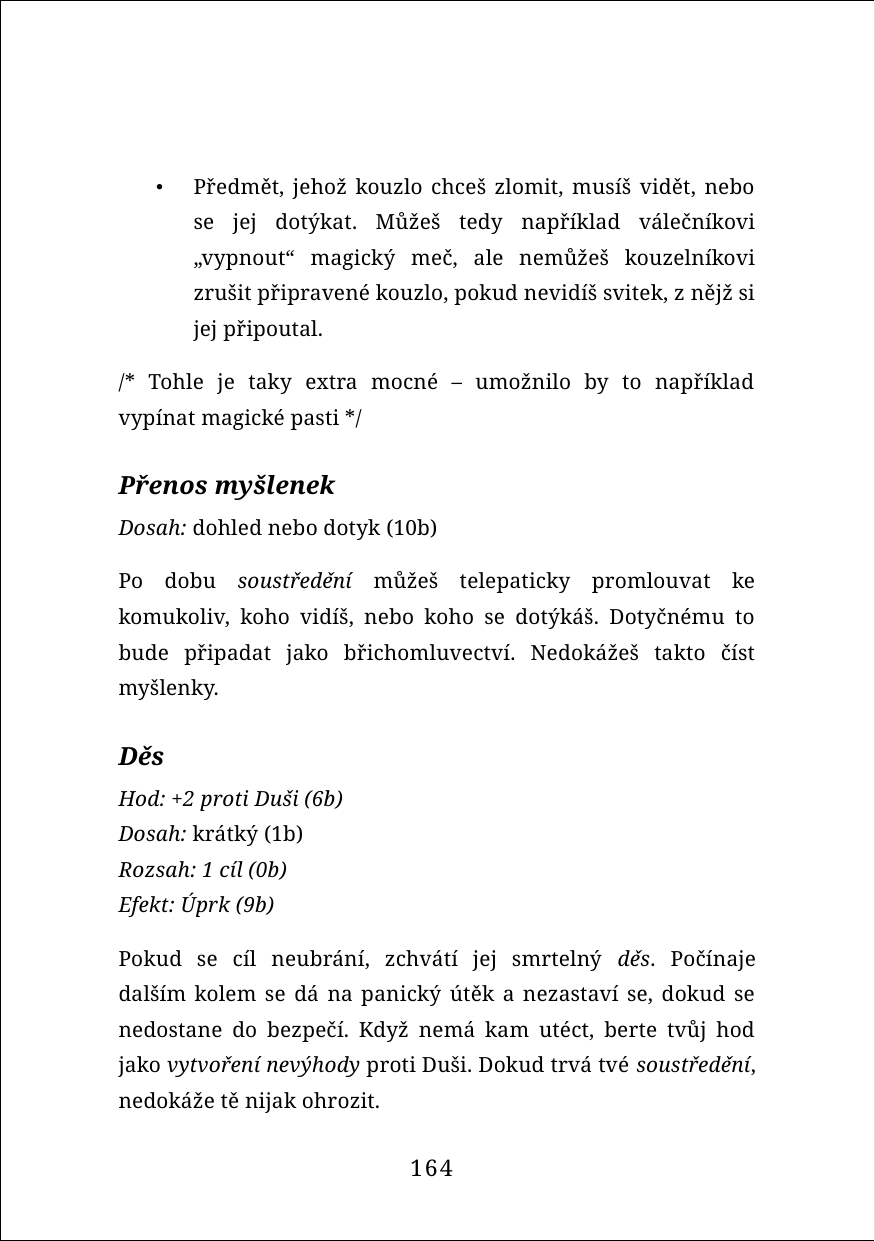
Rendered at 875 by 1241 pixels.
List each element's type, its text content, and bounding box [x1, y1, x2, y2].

subtitle Přenos myšlenek [118, 468, 756, 502]
text Dosah: dohled nebo dotyk (10b) [118, 513, 756, 542]
text Pokud se cíl neubrání, zchvátí jej smrtelný děs. Počínaje dalším kolem se dá na panický útěk a nezastaví se, dokud se nedostane do bezpečí. Když nemá kam utéct, berte tvůj hod jako vytvoření nevýhody proti Duši. Dokud trvá tvé soustředění, nedokáže tě nijak ohrozit. [118, 944, 756, 1114]
list Předmět, jehož kouzlo chceš zlomit, musíš vidět, nebo se jej dotýkat. Můžeš tedy například válečníkovi „vypnout“ magický meč, ale nemůžeš kouzelníkovi zrušit připravené kouzlo, pokud nevidíš svitek, z nějž si jej připoutal. [156, 172, 756, 342]
text /* Tohle je taky extra mocné – umožnilo by to například vypínat magické pasti */ [118, 367, 756, 431]
text Po dobu soustředění můžeš telepaticky promlouvat ke komukoliv, koho vidíš, nebo koho se dotýkáš. Dotyčnému to bude připadat jako břichomluvectví. Nedokážeš takto číst myšlenky. [118, 567, 756, 702]
subtitle Děs [118, 738, 756, 772]
text Hod: +2 proti Duši (6b) Dosah: krátký (1b) Rozsah: 1 cíl (0b) Efekt: Úprk (9b) [118, 784, 756, 919]
